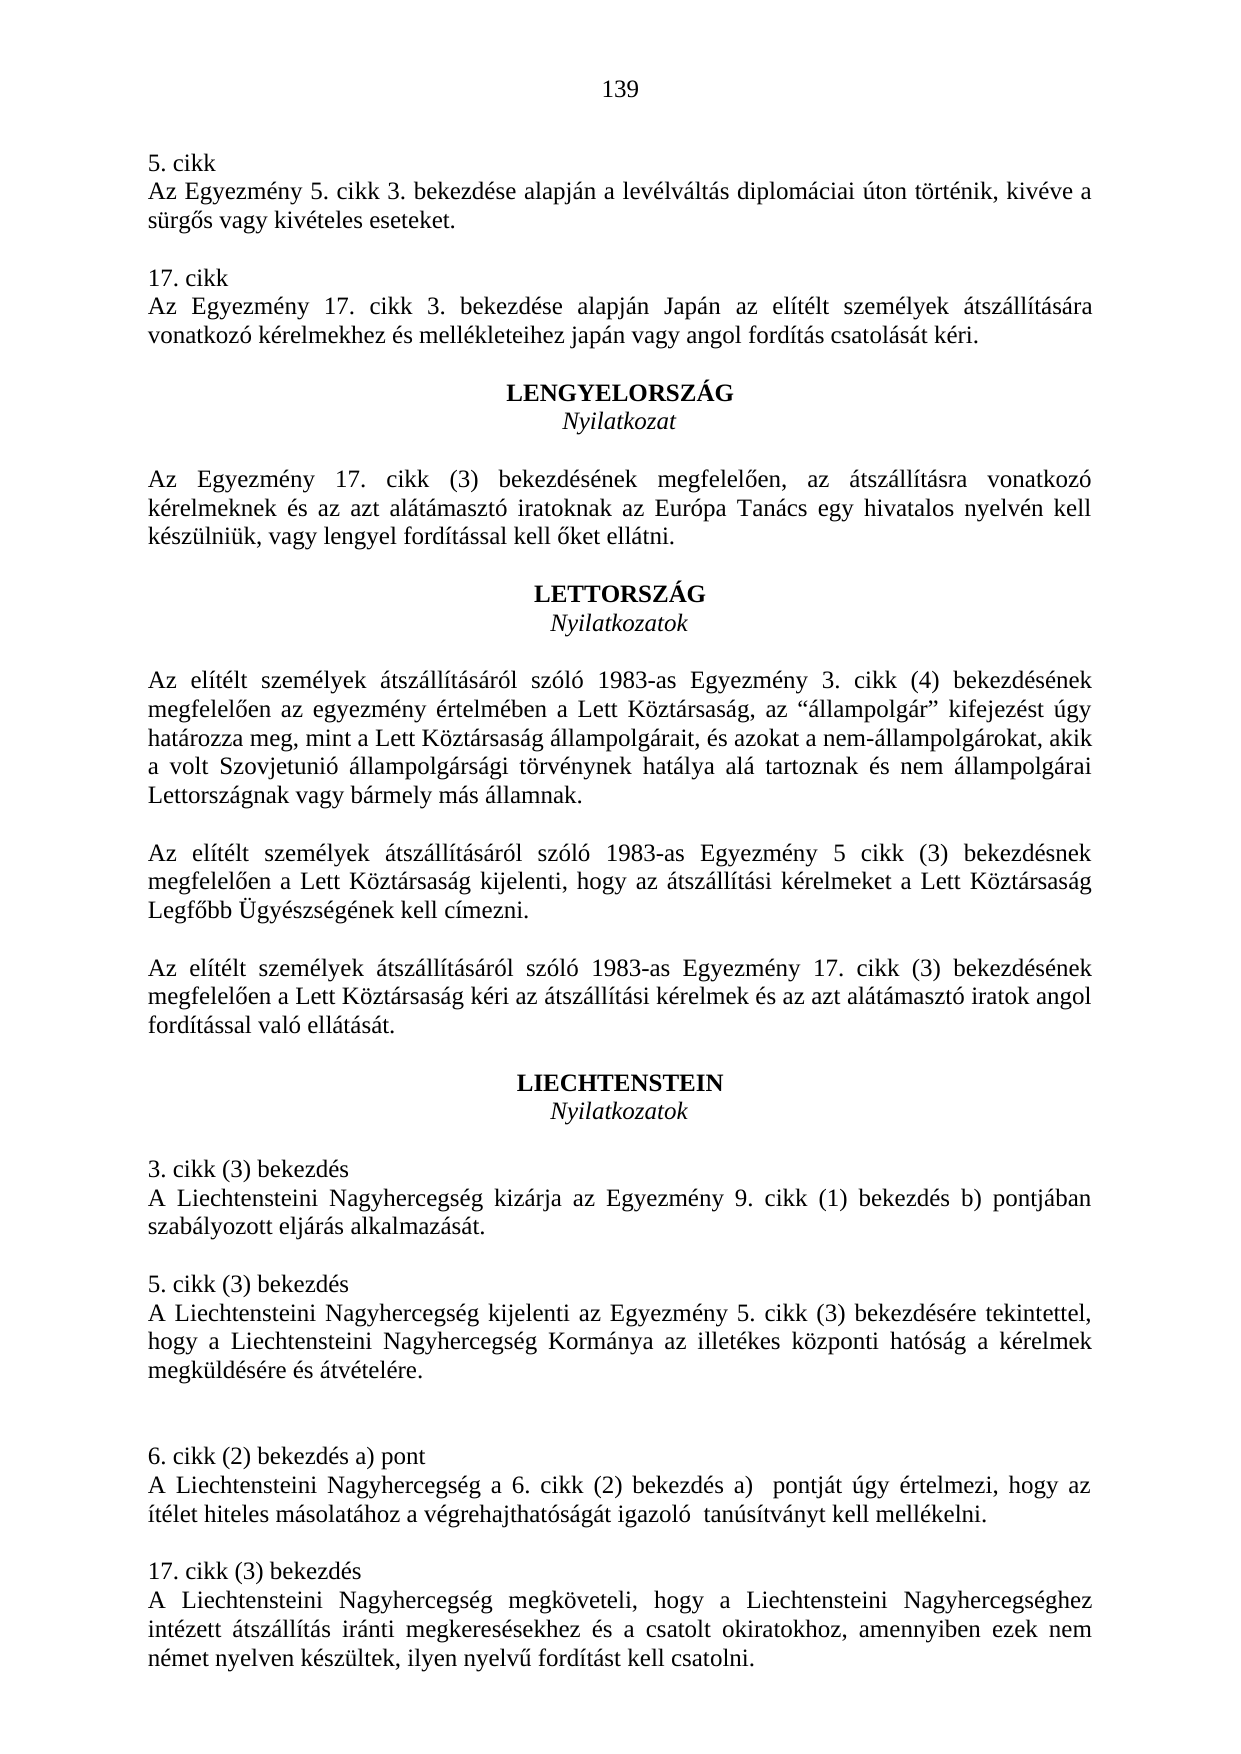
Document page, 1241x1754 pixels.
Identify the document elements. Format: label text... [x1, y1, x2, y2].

text 5. cikk (3) bekezdés [148, 1269, 1093, 1298]
text 5. cikk [148, 148, 1093, 176]
text Az Egyezmény 17. cikk (3) bekezdésének megfelelően, az átszállításra vonatkozó kérelmeknek és az azt alátámasztó iratoknak az Európa Tanács egy hivatalos nyelvén kell készülniük, vagy lengyel fordítással kell őket ellátni. [148, 464, 1093, 550]
text 17. cikk (3) bekezdés [148, 1556, 1093, 1585]
text A Liechtensteini Nagyhercegség megköveteli, hogy a Liechtensteini Nagyhercegséghez intézett átszállítás iránti megkeresésekhez és a csatolt okiratokhoz, amennyiben ezek nem német nyelven készültek, ilyen nyelvű fordítást kell csatolni. [148, 1585, 1093, 1671]
text Az elítélt személyek átszállításáról szóló 1983-as Egyezmény 5 cikk (3) bekezdésnek megfelelően a Lett Köztársaság kijelenti, hogy az átszállítási kérelmeket a Lett Köztársaság Legfőbb Ügyészségének kell címezni. [148, 838, 1093, 924]
text Az elítélt személyek átszállításáról szóló 1983-as Egyezmény 3. cikk (4) bekezdésének megfelelően az egyezmény értelmében a Lett Köztársaság, az “állampolgár” kifejezést úgy határozza meg, mint a Lett Köztársaság állampolgárait, és azokat a nem-állampolgárokat, akik a volt Szovjetunió állampolgársági törvénynek hatálya alá tartoznak és nem állampolgárai Lettországnak vagy bármely más államnak. [148, 665, 1093, 809]
text A Liechtensteini Nagyhercegség a 6. cikk (2) bekezdés a) pontját úgy értelmezi, hogy az ítélet hiteles másolatához a végrehajthatóságát igazoló tanúsítványt kell mellékelni. [148, 1470, 1093, 1528]
text A Liechtensteini Nagyhercegség kizárja az Egyezmény 9. cikk (1) bekezdés b) pontjában szabályozott eljárás alkalmazását. [148, 1183, 1093, 1240]
text Az Egyezmény 17. cikk 3. bekezdése alapján Japán az elítélt személyek átszállítására vonatkozó kérelmekhez és mellékleteihez japán vagy angol fordítás csatolását kéri. [148, 291, 1093, 349]
text Az Egyezmény 5. cikk 3. bekezdése alapján a levélváltás diplomáciai úton történik, kivéve a sürgős vagy kivételes eseteket. [148, 176, 1093, 234]
text Nyilatkozatok [148, 608, 1093, 636]
text Nyilatkozatok [148, 1096, 1093, 1125]
text LIECHTENSTEIN [148, 1068, 1093, 1096]
text 17. cikk [148, 263, 1093, 291]
text LETTORSZÁG [148, 579, 1093, 608]
text A Liechtensteini Nagyhercegség kijelenti az Egyezmény 5. cikk (3) bekezdésére tekintettel, hogy a Liechtensteini Nagyhercegség Kormánya az illetékes központi hatóság a kérelmek megküldésére és átvételére. [148, 1298, 1093, 1384]
text LENGYELORSZÁG [148, 378, 1093, 406]
text 3. cikk (3) bekezdés [148, 1154, 1093, 1183]
text 6. cikk (2) bekezdés a) pont [148, 1441, 1093, 1470]
text Nyilatkozat [148, 406, 1093, 435]
text Az elítélt személyek átszállításáról szóló 1983-as Egyezmény 17. cikk (3) bekezdésének megfelelően a Lett Köztársaság kéri az átszállítási kérelmek és az azt alátámasztó iratok angol fordítással való ellátását. [148, 953, 1093, 1039]
